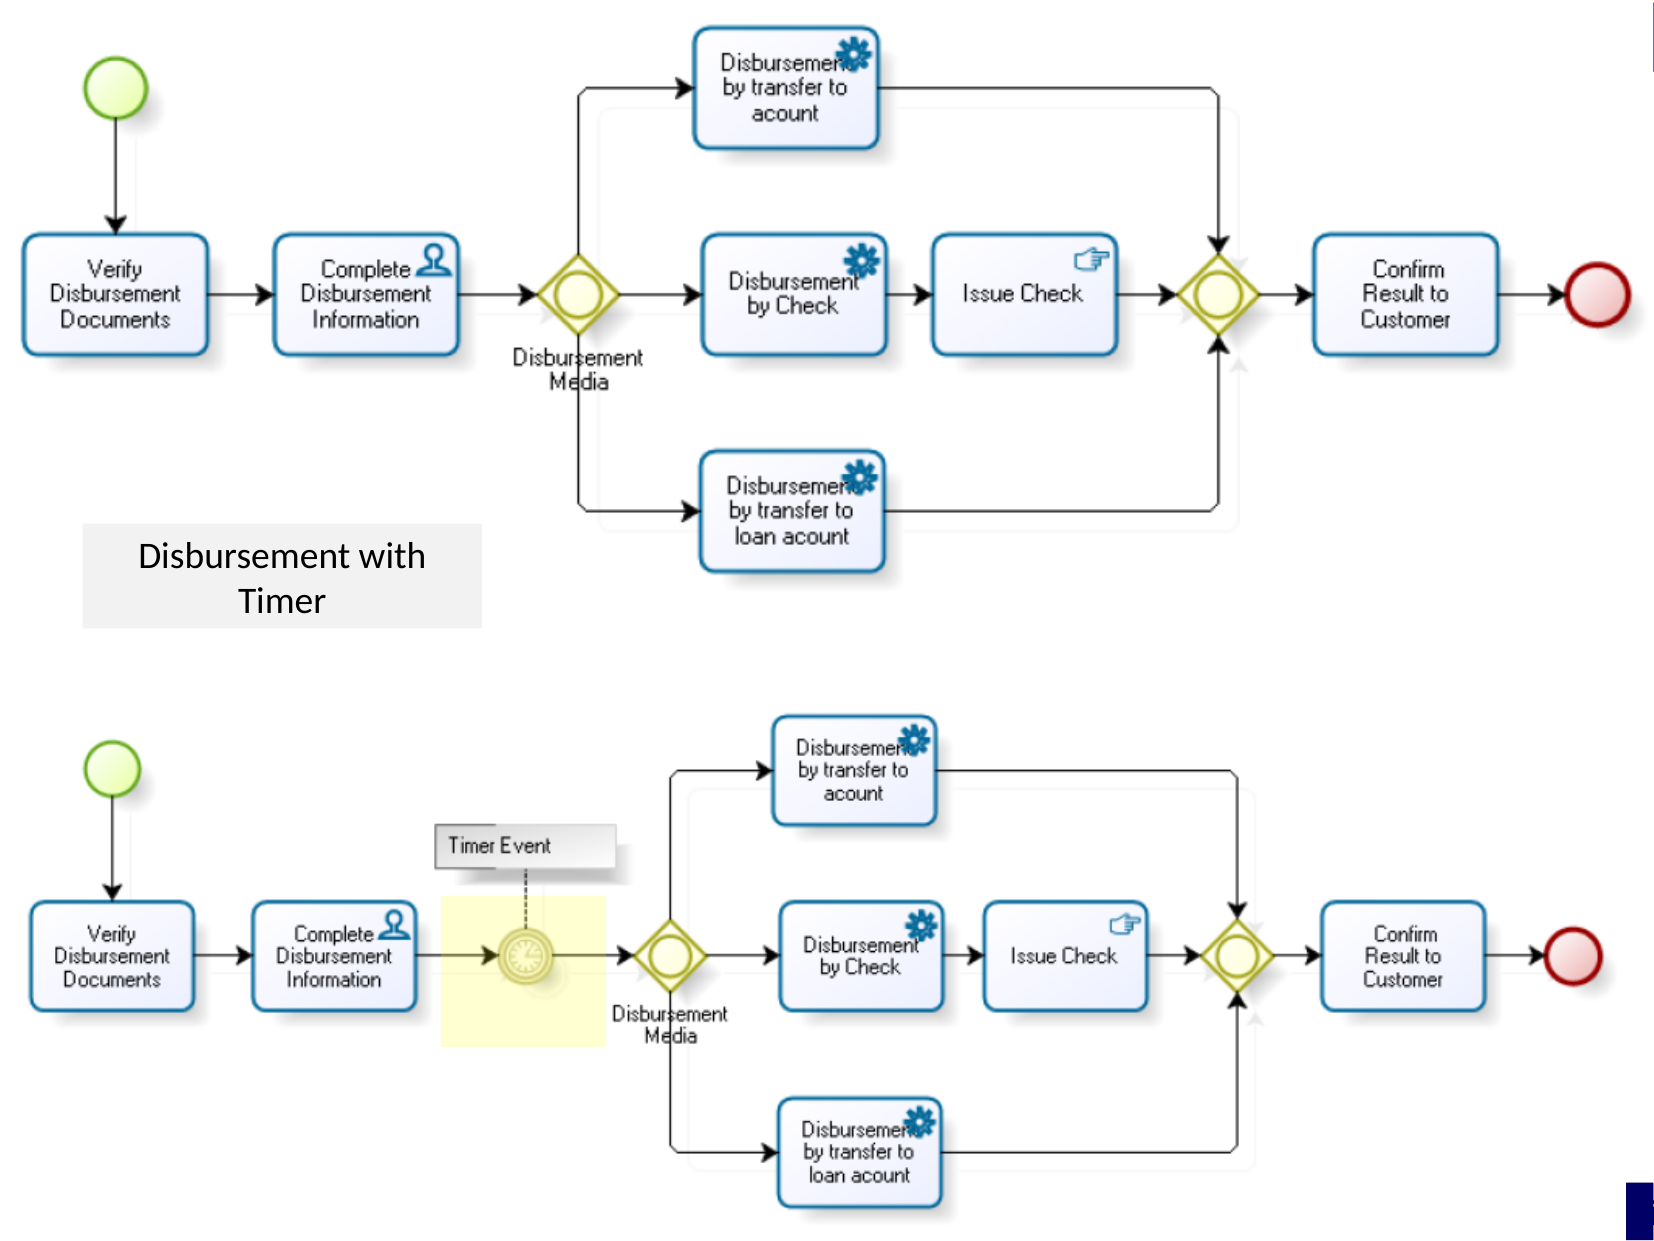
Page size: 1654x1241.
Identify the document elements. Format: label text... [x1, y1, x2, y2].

picture [0, 0, 1654, 604]
text_box [440, 895, 607, 1048]
text_box Disbursement with Timer [82, 523, 483, 629]
picture [0, 685, 1626, 1241]
